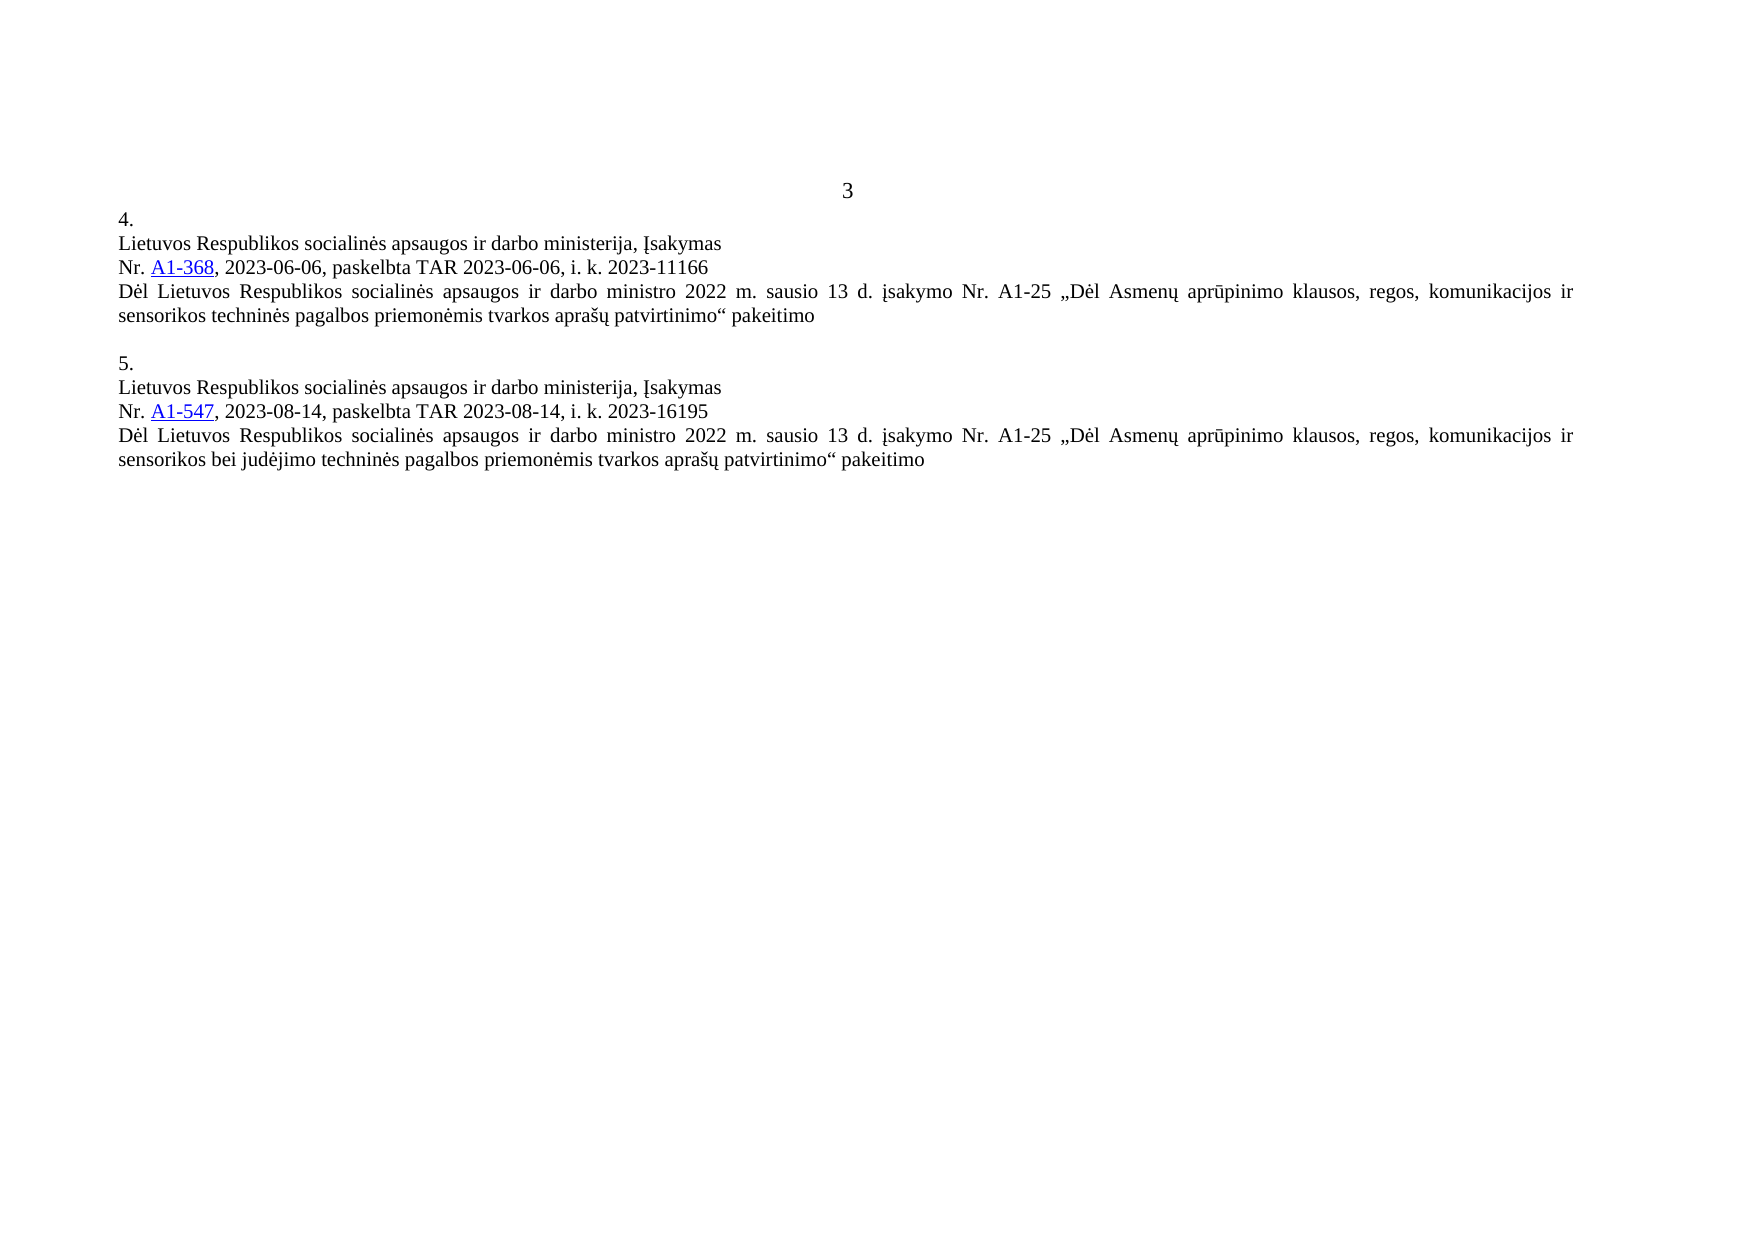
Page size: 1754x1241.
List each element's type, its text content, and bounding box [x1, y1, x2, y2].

text Lietuvos Respublikos socialinės apsaugos ir darbo ministerija, Įsakymas [118, 375, 1577, 399]
text Lietuvos Respublikos socialinės apsaugos ir darbo ministerija, Įsakymas [118, 231, 1577, 255]
text Dėl Lietuvos Respublikos socialinės apsaugos ir darbo ministro 2022 m. sausio 13 d. įsakymo Nr. A1-25 „Dėl Asmenų aprūpinimo klausos, regos, komunikacijos ir sensorikos bei judėjimo techninės pagalbos priemonėmis tvarkos aprašų patvirtinimo“ pakeitimo [118, 423, 1577, 471]
text Dėl Lietuvos Respublikos socialinės apsaugos ir darbo ministro 2022 m. sausio 13 d. įsakymo Nr. A1-25 „Dėl Asmenų aprūpinimo klausos, regos, komunikacijos ir sensorikos techninės pagalbos priemonėmis tvarkos aprašų patvirtinimo“ pakeitimo [118, 279, 1577, 327]
text Nr. A1-368, 2023-06-06, paskelbta TAR 2023-06-06, i. k. 2023-11166 [118, 255, 1577, 279]
text 5. [118, 351, 1577, 375]
text Nr. A1-547, 2023-08-14, paskelbta TAR 2023-08-14, i. k. 2023-16195 [118, 399, 1577, 423]
text 4. [118, 207, 1577, 231]
